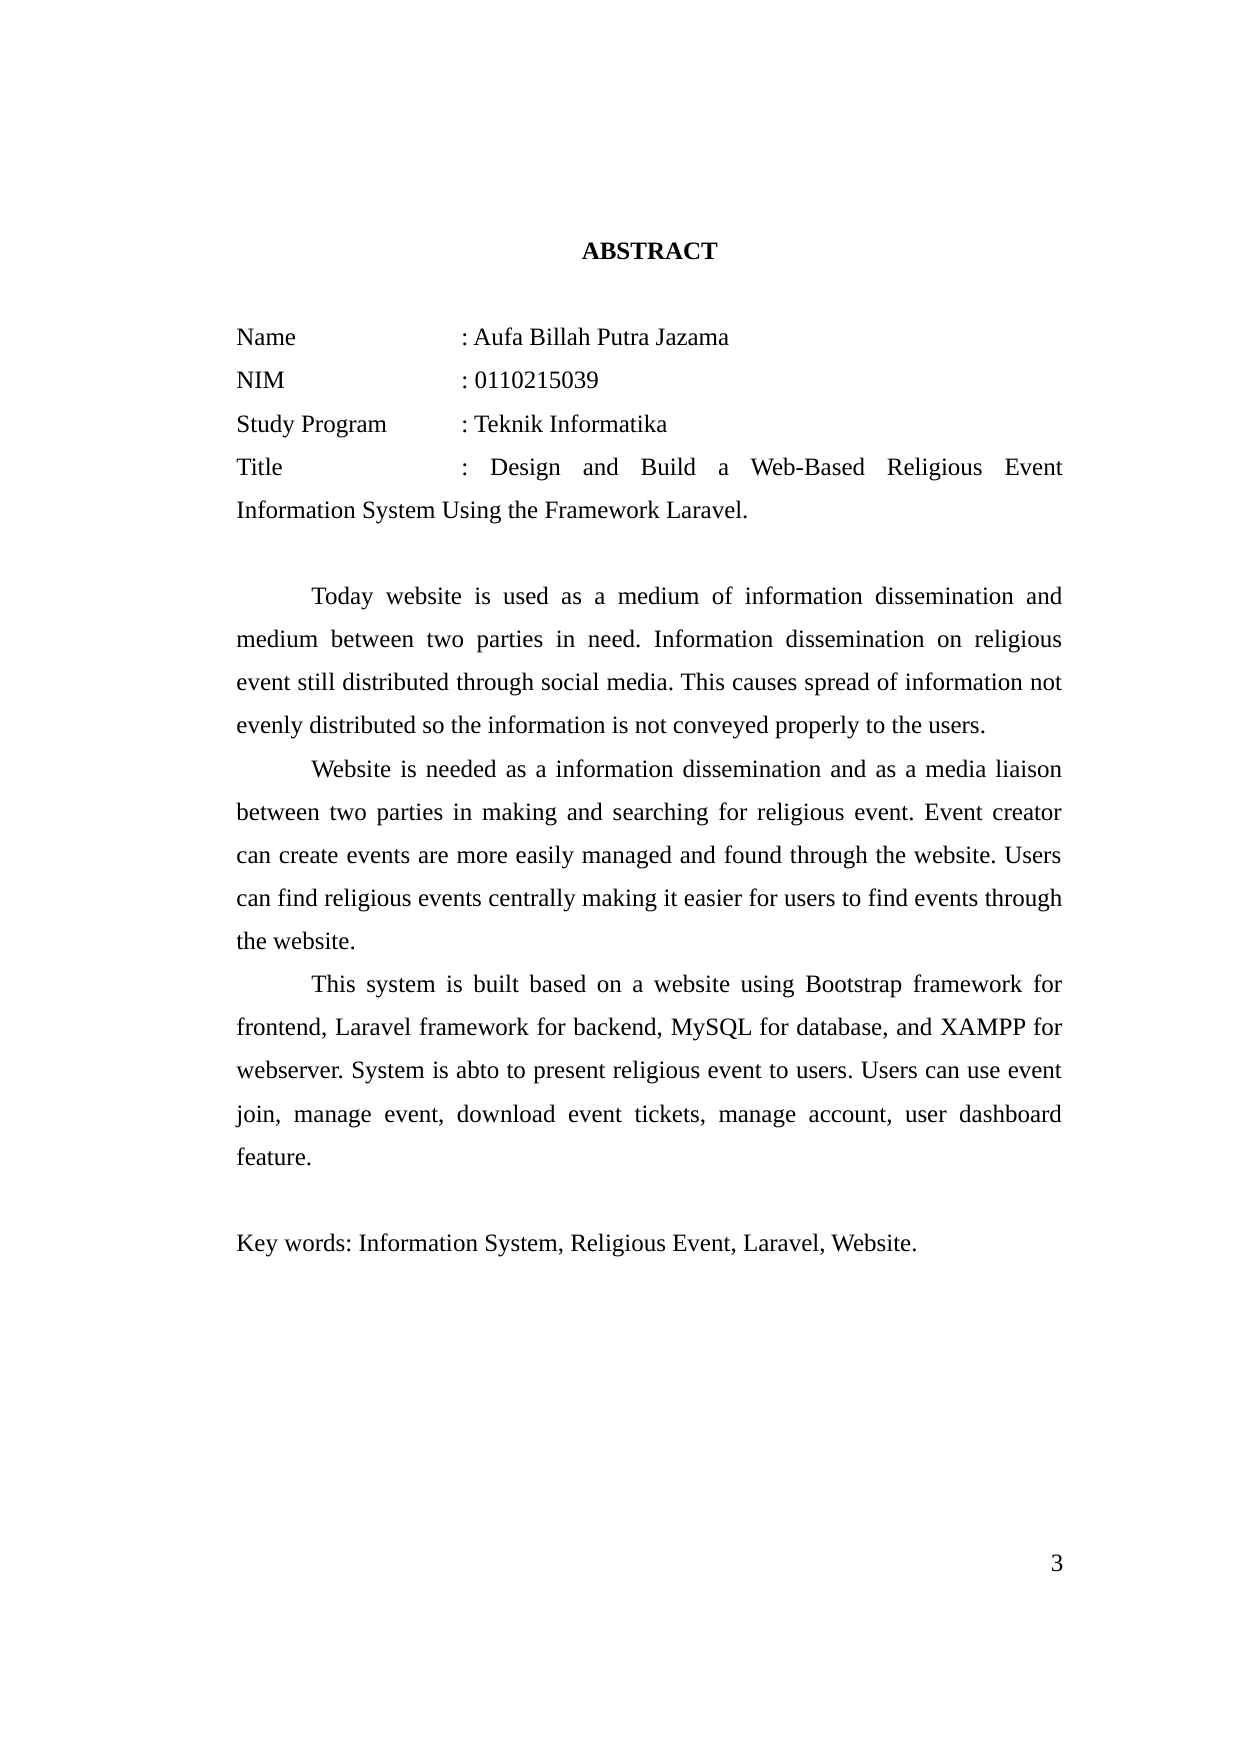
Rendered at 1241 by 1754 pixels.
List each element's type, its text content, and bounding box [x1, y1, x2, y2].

text NIM : 0110215039 [236, 366, 1063, 394]
text Key words: Information System, Religious Event, Laravel, Website. [236, 1228, 1063, 1257]
text Study Program : Teknik Informatika [236, 409, 1063, 437]
text Name : Aufa Billah Putra Jazama [236, 322, 1063, 351]
text Website is needed as a information dissemination and as a media liaison between two parties in making and searching for religious event. Event creator can create events are more easily managed and found through the website. Users can find religious events centrally making it easier for users to find events through the website. [236, 754, 1063, 955]
text Title : Design and Build a Web-Based Religious Event Information System Using the Framework Laravel. [236, 452, 1063, 524]
text This system is built based on a website using Bootstrap framework for frontend, Laravel framework for backend, MySQL for database, and XAMPP for webserver. System is abto to present religious event to users. Users can use event join, manage event, download event tickets, manage account, user dashboard feature. [236, 969, 1063, 1171]
text Today website is used as a medium of information dissemination and medium between two parties in need. Information dissemination on religious event still distributed through social media. This causes spread of information not evenly distributed so the information is not conveyed properly to the users. [236, 581, 1063, 739]
text ABSTRACT [236, 236, 1063, 265]
